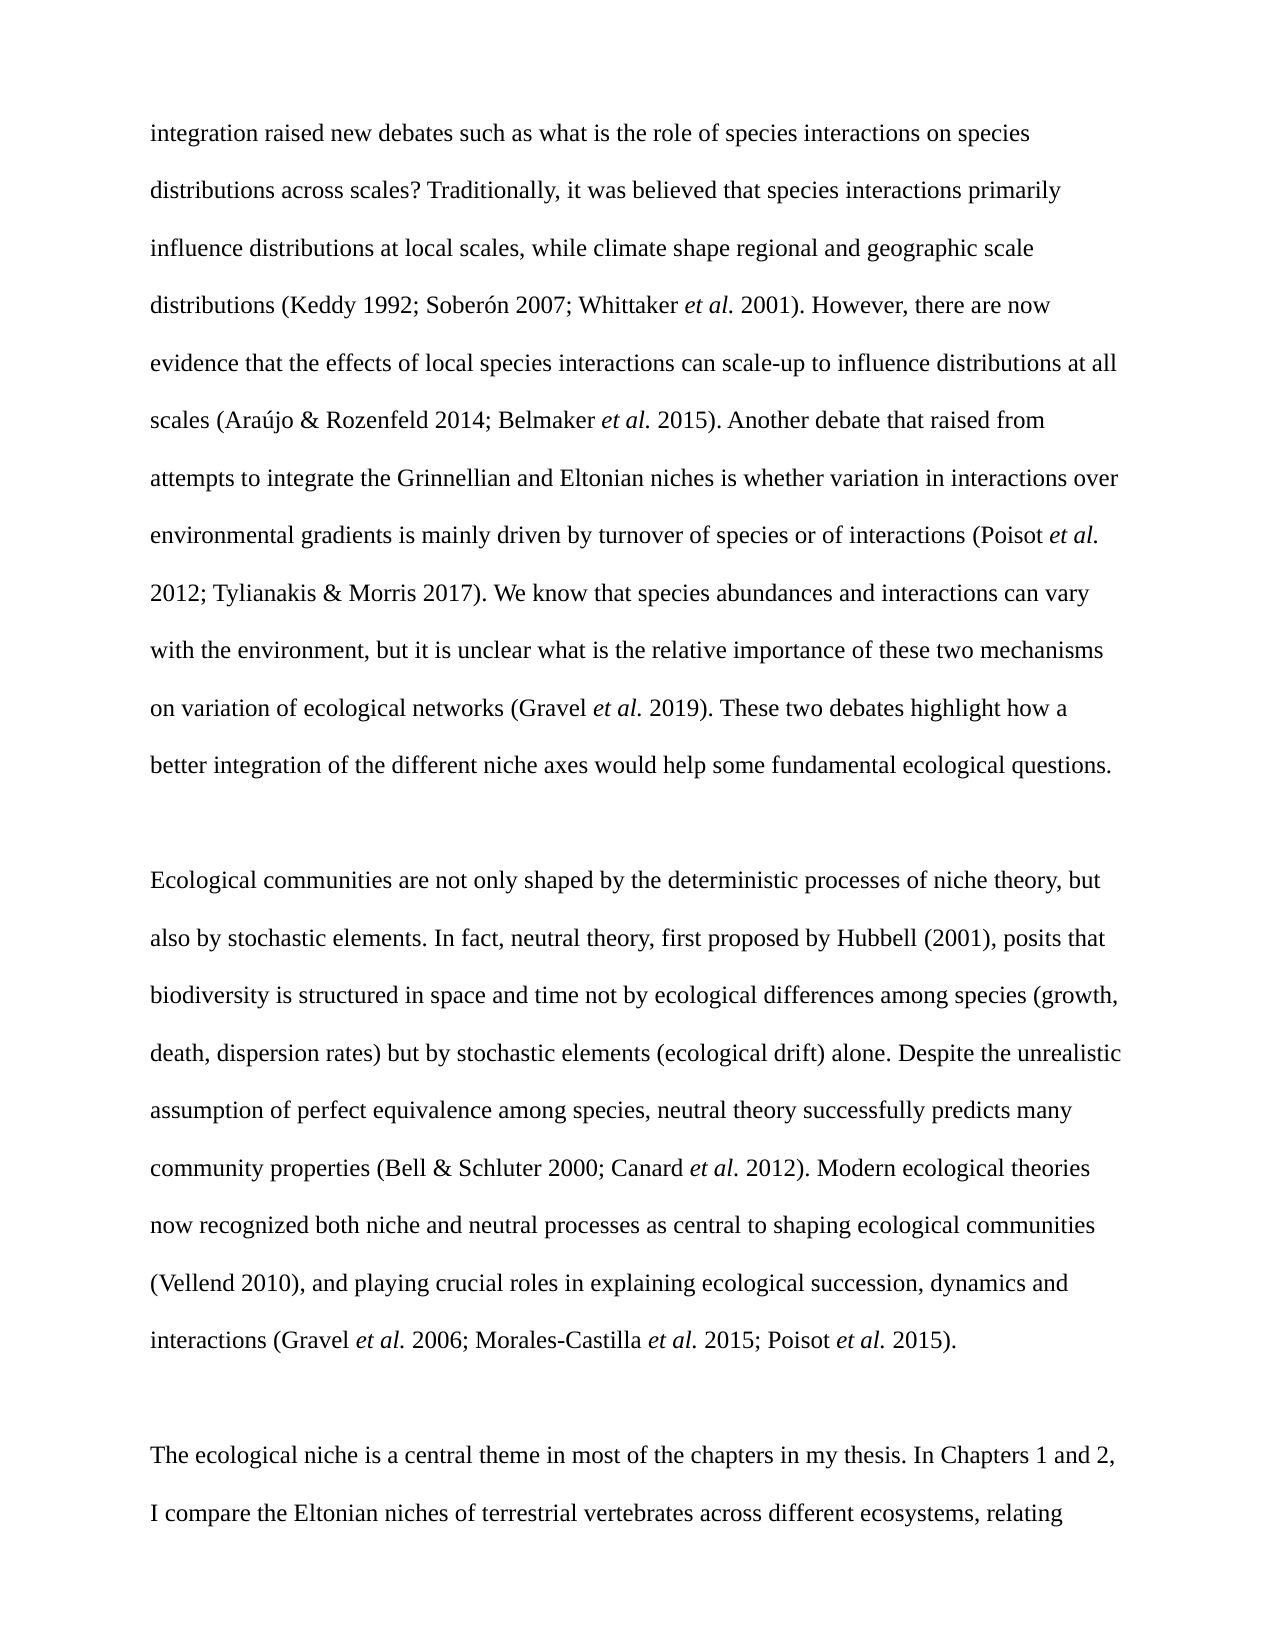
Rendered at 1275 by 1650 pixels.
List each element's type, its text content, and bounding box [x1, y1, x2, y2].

text Ecological communities are not only shaped by the deterministic processes of niche theory, but also by stochastic elements. In fact, neutral theory, first proposed by Hubbell (2001), posits that biodiversity is structured in space and time not by ecological differences among species (growth, death, dispersion rates) but by stochastic elements (ecological drift) alone. Despite the unrealistic assumption of perfect equivalence among species, neutral theory successfully predicts many community properties (Bell & Schluter 2000; Canard et al. 2012). Modern ecological theories now recognized both niche and neutral processes as central to shaping ecological communities (Vellend 2010), and playing crucial roles in explaining ecological succession, dynamics and interactions (Gravel et al. 2006; Morales-Castilla et al. 2015; Poisot et al. 2015). [150, 866, 1125, 1354]
text integration raised new debates such as what is the role of species interactions on species distributions across scales? Traditionally, it was believed that species interactions primarily influence distributions at local scales, while climate shape regional and geographic scale distributions (Keddy 1992; Soberón 2007; Whittaker et al. 2001). However, there are now evidence that the effects of local species interactions can scale-up to influence distributions at all scales (Araújo & Rozenfeld 2014; Belmaker et al. 2015). Another debate that raised from attempts to integrate the Grinnellian and Eltonian niches is whether variation in interactions over environmental gradients is mainly driven by turnover of species or of interactions (Poisot et al. 2012; Tylianakis & Morris 2017). We know that species abundances and interactions can vary with the environment, but it is unclear what is the relative importance of these two mechanisms on variation of ecological networks (Gravel et al. 2019). These two debates highlight how a better integration of the different niche axes would help some fundamental ecological questions. [150, 118, 1125, 779]
text The ecological niche is a central theme in most of the chapters in my thesis. In Chapters 1 and 2, I compare the Eltonian niches of terrestrial vertebrates across different ecosystems, relating [150, 1441, 1125, 1527]
